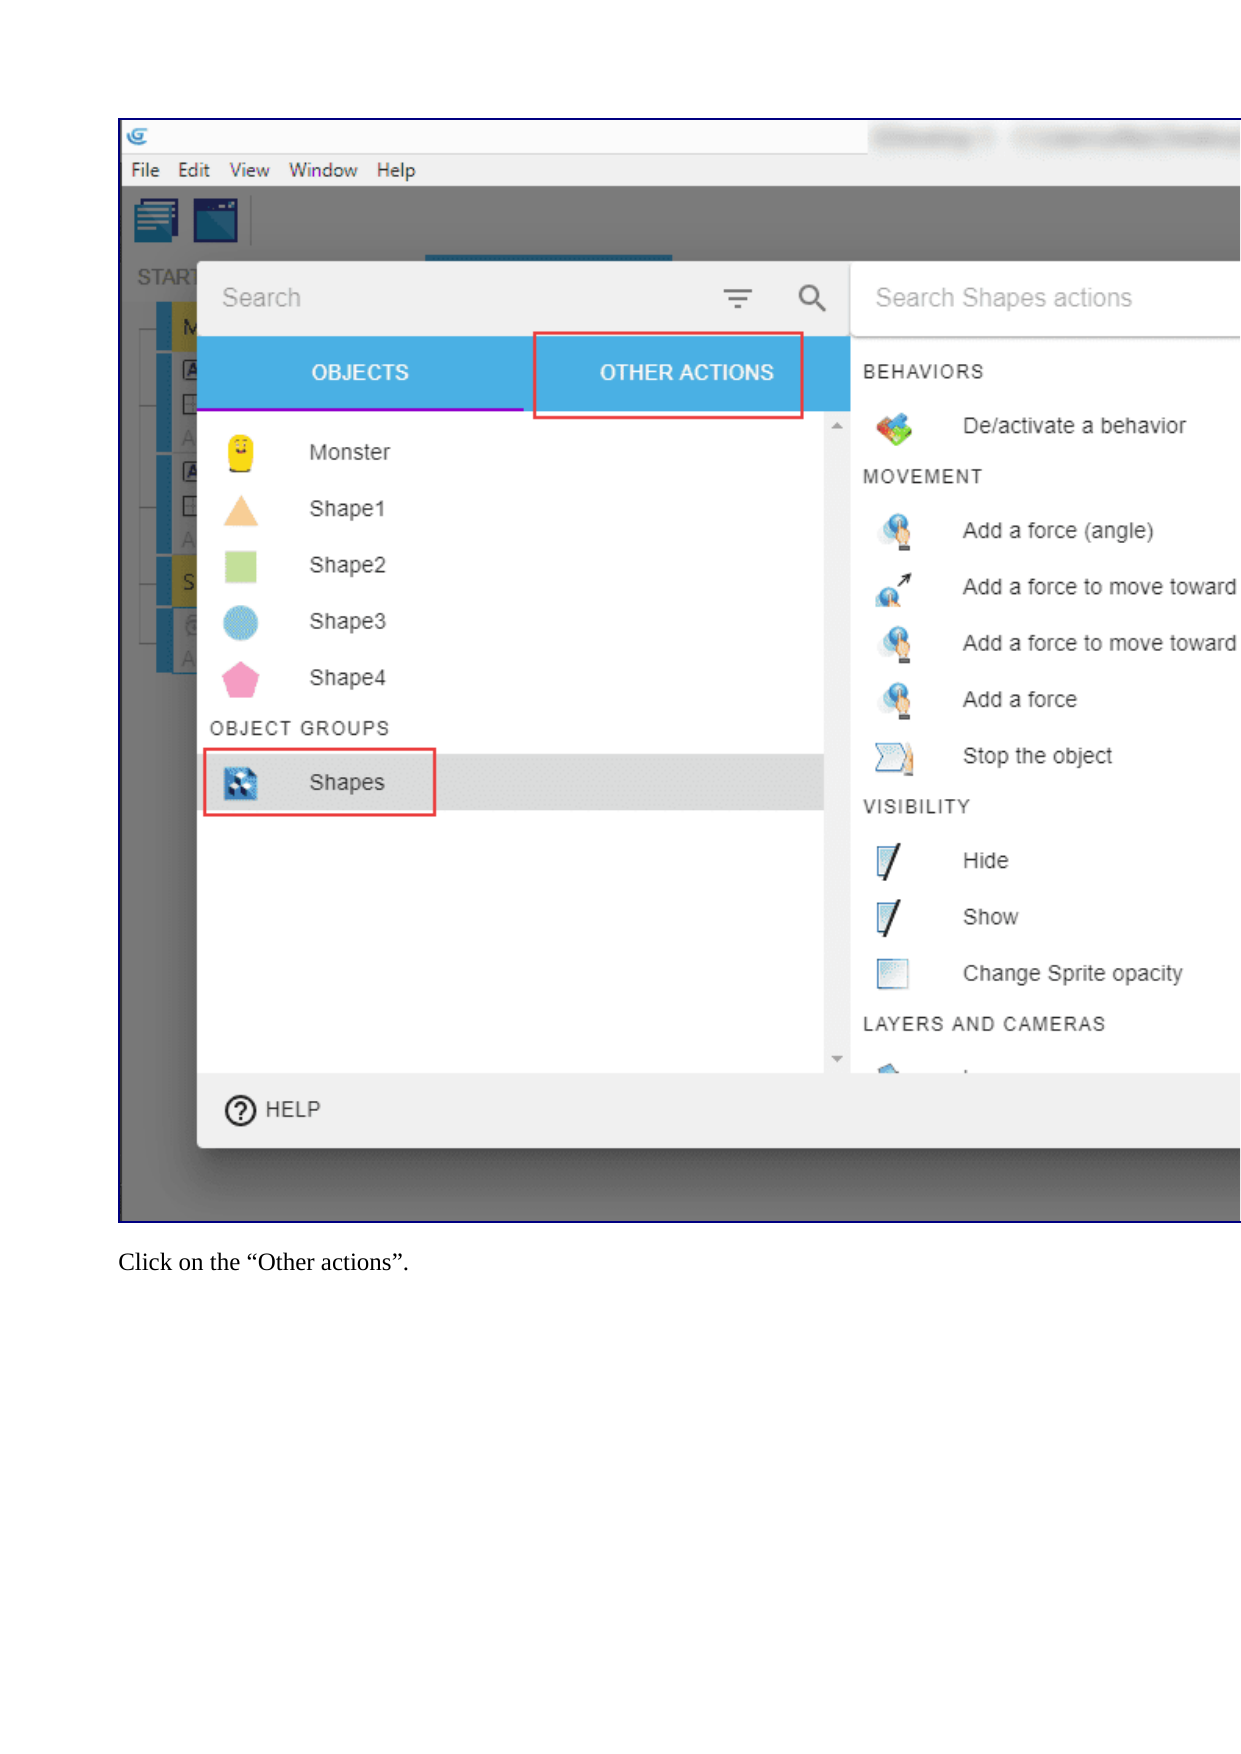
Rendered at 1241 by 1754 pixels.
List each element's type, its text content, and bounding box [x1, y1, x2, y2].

text Click on the “Other actions”. [118, 1247, 1122, 1276]
picture [120, 120, 1241, 1221]
